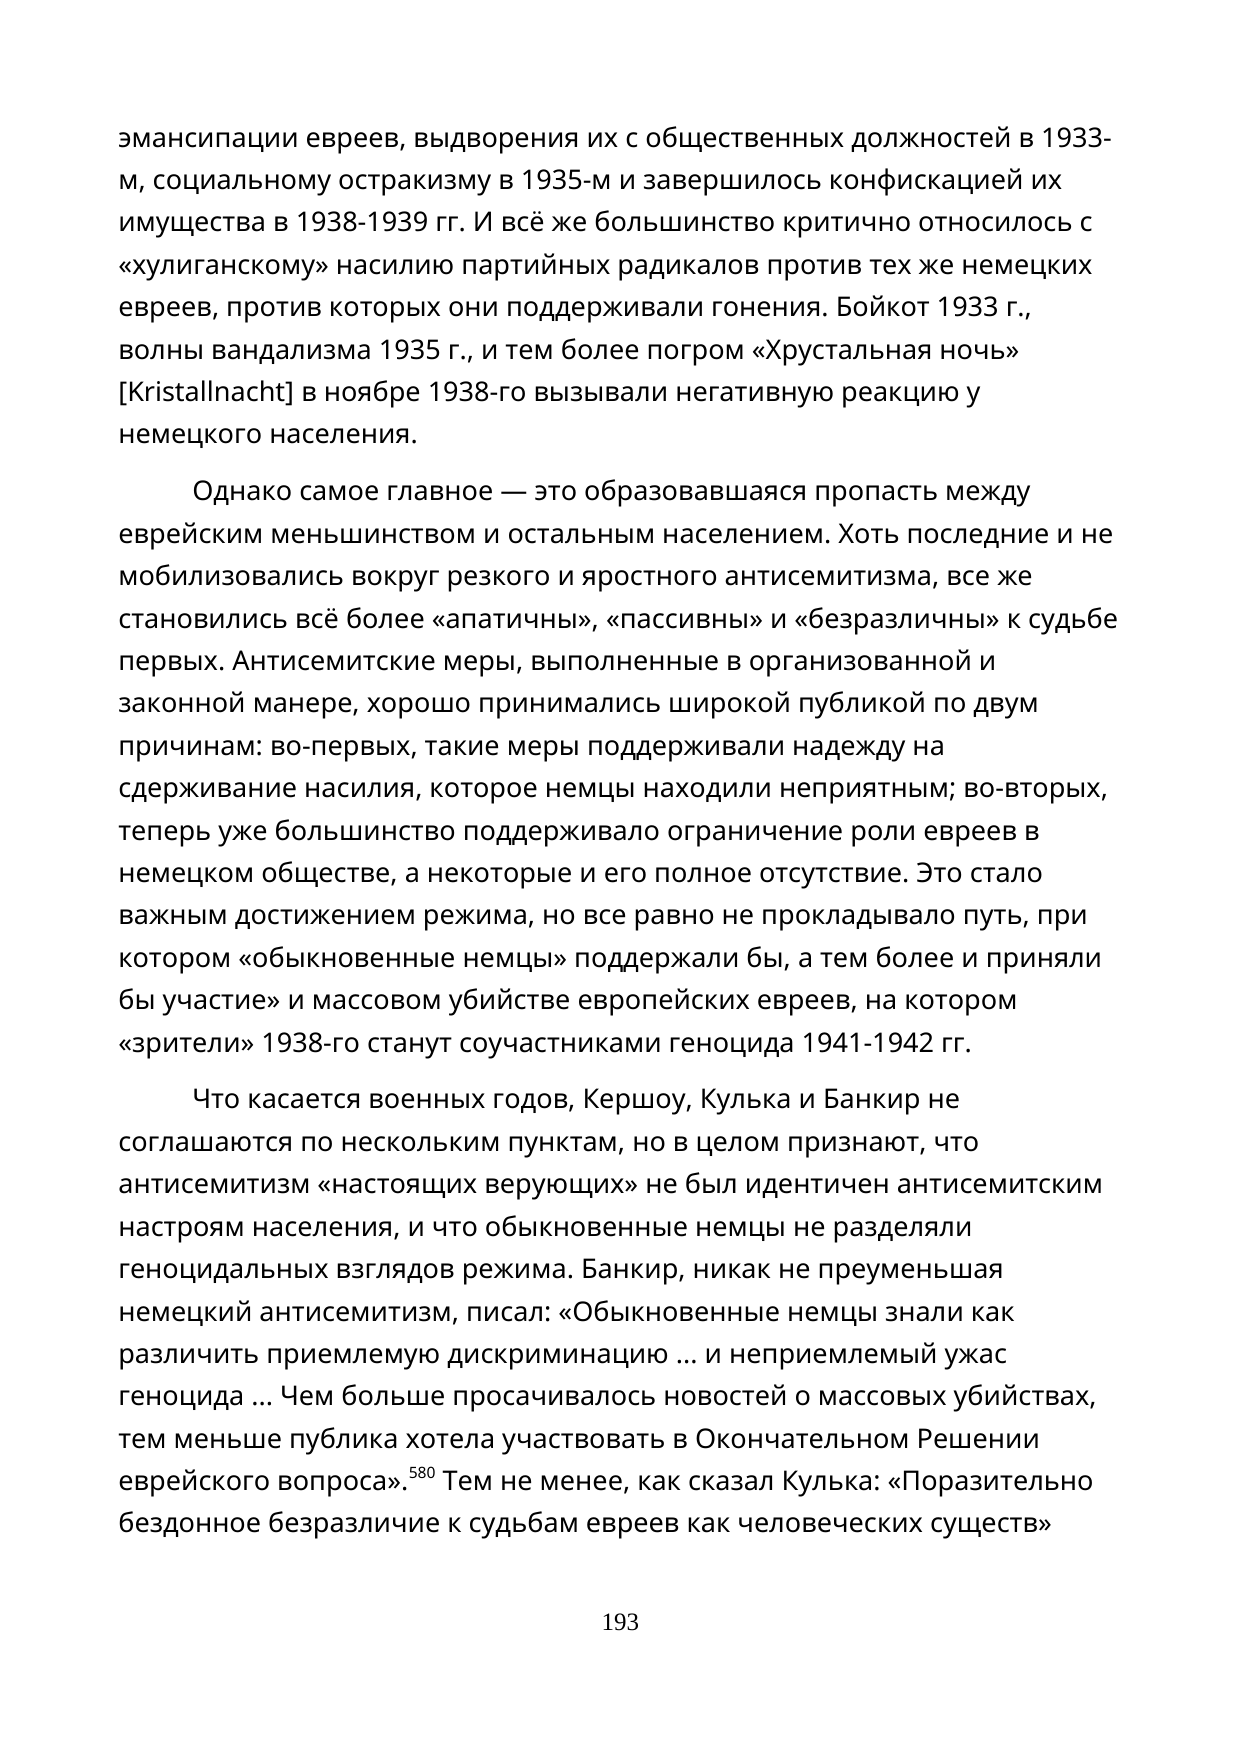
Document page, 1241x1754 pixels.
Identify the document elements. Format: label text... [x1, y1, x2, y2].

text Однако самое главное — это образовавшаяся пропасть между еврейским меньшинством и остальным населением. Хоть последние и не мобилизовались вокруг резкого и яростного антисемитизма, все же становились всё более «апатичны», «пассивны» и «безразличны» к судьбе первых. Антисемитские меры, выполненные в организованной и законной манере, хорошо принимались широкой публикой по двум причинам: во-первых, такие меры поддерживали надежду на сдерживание насилия, которое немцы находили неприятным; во-вторых, теперь уже большинство поддерживало ограничение роли евреев в немецком обществе, а некоторые и его полное отсутствие. Это стало важным достижением режима, но все равно не прокладывало путь, при котором «обыкновенные немцы» поддержали бы, а тем более и приняли бы участие» и массовом убийстве европейских евреев, на котором «зрители» 1938-го станут соучастниками геноцида 1941-1942 гг. [118, 472, 1122, 1060]
text эмансипации евреев, выдворения их с общественных должностей в 1933-м, социальному остракизму в 1935-м и завершилось конфискацией их имущества в 1938-1939 гг. И всё же большинство критично относилось с «хулиганскому» насилию партийных радикалов против тех же немецких евреев, против которых они поддерживали гонения. Бойкот 1933 г., волны вандализма 1935 г., и тем более погром «Хрустальная ночь» [Kristallnacht] в ноябре 1938-го вызывали негативную реакцию у немецкого населения. [118, 118, 1122, 452]
text Что касается военных годов, Кершоу, Кулька и Банкир не соглашаются по нескольким пунктам, но в целом признают, что антисемитизм «настоящих верующих» не был идентичен антисемитским настроям населения, и что обыкновенные немцы не разделяли геноцидальных взглядов режима. Банкир, никак не преуменьшая немецкий антисемитизм, писал: «Обыкновенные немцы знали как различить приемлемую дискриминацию ... и неприемлемый ужас геноцида ... Чем больше просачивалось новостей о массовых убийствах, тем меньше публика хотела участвовать в Окончательном Решении еврейского вопроса». Тем не менее, как сказал Кулька: «Поразительно бездонное безразличие к судьбам евреев как человеческих существ» [118, 1080, 1122, 1541]
